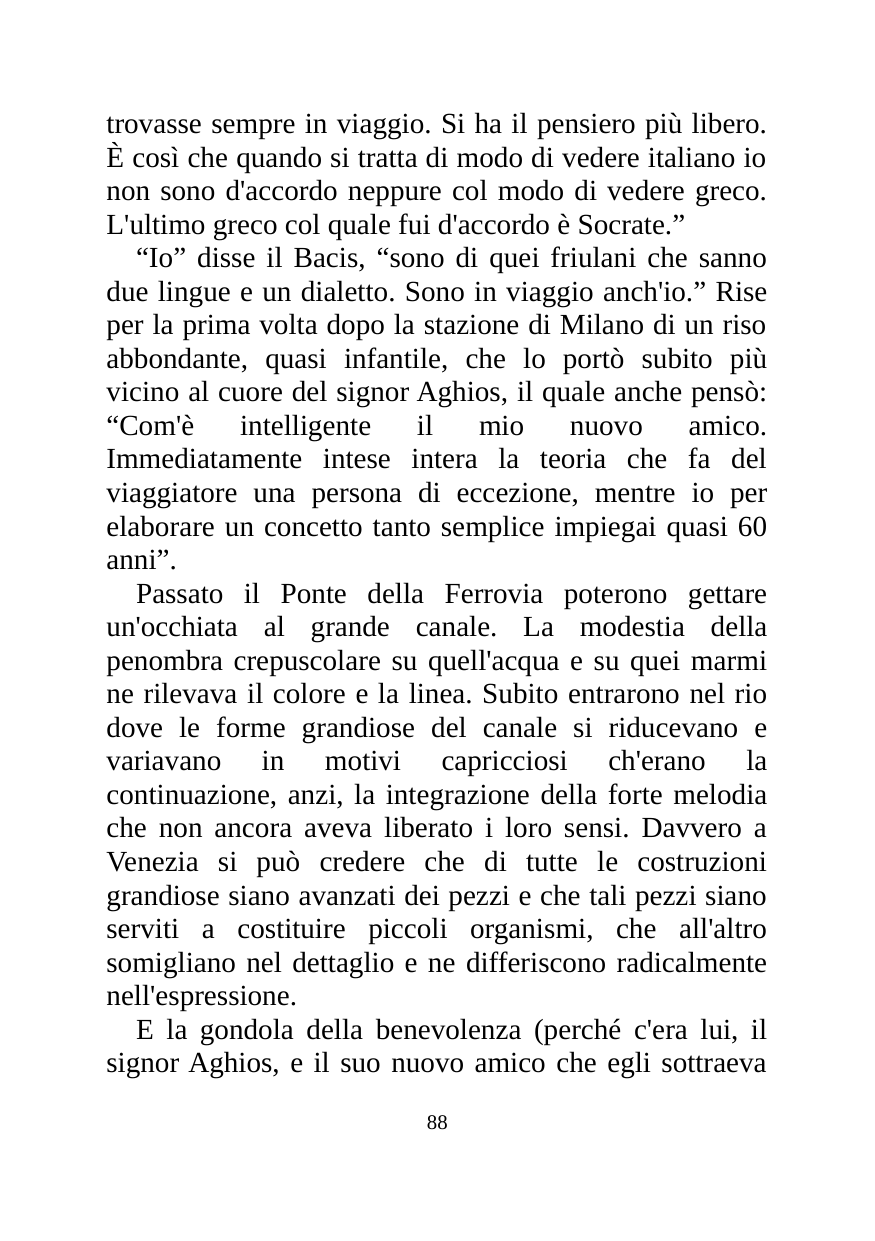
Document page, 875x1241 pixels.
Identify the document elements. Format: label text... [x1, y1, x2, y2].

text E la gondola della benevolenza (perché c'era lui, il signor Aghios, e il suo nuovo amico che egli sottraeva [106, 1012, 768, 1079]
text trovasse sempre in viaggio. Si ha il pensiero più libero. È così che quando si tratta di modo di vedere italiano io non sono d'accordo neppure col modo di vedere greco. L'ultimo greco col quale fui d'accordo è Socrate.” [106, 106, 768, 240]
text “Io” disse il Bacis, “sono di quei friulani che sanno due lingue e un dialetto. Sono in viaggio anch'io.” Rise per la prima volta dopo la stazione di Milano di un riso abbondante, quasi infantile, che lo portò subito più vicino al cuore del signor Aghios, il quale anche pensò: “Com'è intelligente il mio nuovo amico. Immediatamente intese intera la teoria che fa del viaggiatore una persona di eccezione, mentre io per elaborare un concetto tanto semplice impiegai quasi 60 anni”. [106, 240, 768, 576]
text Passato il Ponte della Ferrovia poterono gettare un'occhiata al grande canale. La modestia della penombra crepuscolare su quell'acqua e su quei marmi ne rilevava il colore e la linea. Subito entrarono nel rio dove le forme grandiose del canale si riducevano e variavano in motivi capricciosi ch'erano la continuazione, anzi, la integrazione della forte melodia che non ancora aveva liberato i loro sensi. Davvero a Venezia si può credere che di tutte le costruzioni grandiose siano avanzati dei pezzi e che tali pezzi siano serviti a costituire piccoli organismi, che all'altro somigliano nel dettaglio e ne differiscono radicalmente nell'espressione. [106, 576, 768, 1012]
